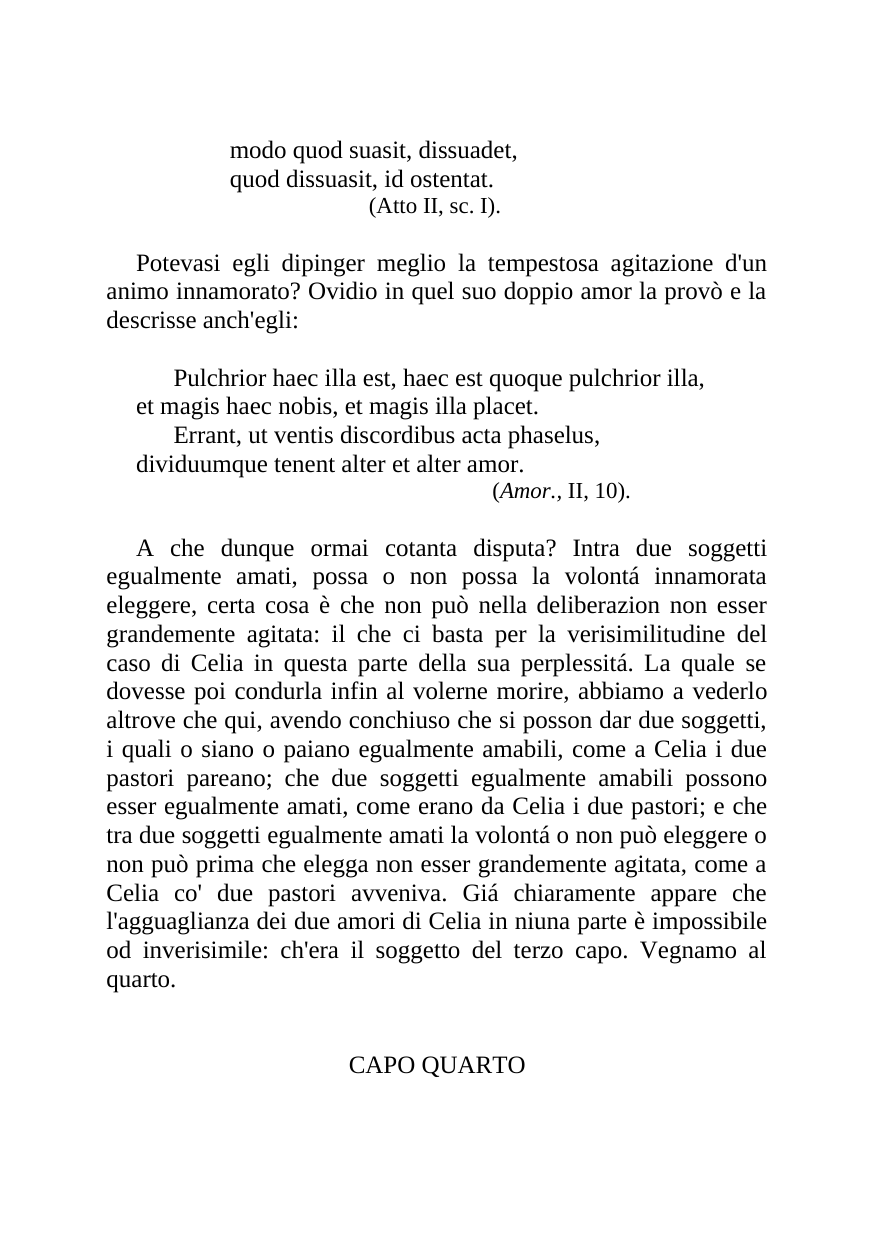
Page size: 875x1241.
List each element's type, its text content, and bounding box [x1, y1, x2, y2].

text Pulchrior haec illa est, haec est quoque pulchrior illa, [144, 363, 768, 391]
text (Amor., II, 10). [462, 478, 768, 504]
text Potevasi egli dipinger meglio la tempestosa agitazione d'un animo innamorato? Ovidio in quel suo doppio amor la provò e la descrisse anch'egli: [106, 248, 768, 334]
text (Atto II, sc. I). [369, 192, 768, 219]
text et magis haec nobis, et magis illa placet. [106, 391, 768, 420]
text CAPO QUARTO [106, 1050, 768, 1079]
text A che dunque ormai cotanta disputa? Intra due soggetti egualmente amati, possa o non possa la volontá innamorata eleggere, certa cosa è che non può nella deliberazion non esser grandemente agitata: il che ci basta per la verisimilitudine del caso di Celia in questa parte della sua perplessitá. La quale se dovesse poi condurla infin al volerne morire, abbiamo a vederlo altrove che qui, avendo conchiuso che si posson dar due soggetti, i quali o siano o paiano egualmente amabili, come a Celia i due pastori pareano; che due soggetti egualmente amabili possono esser egualmente amati, come erano da Celia i due pastori; e che tra due soggetti egualmente amati la volontá o non può eleggere o non può prima che elegga non esser grandemente agitata, come a Celia co' due pastori avveniva. Giá chiaramente appare che l'agguaglianza dei due amori di Celia in niuna parte è impossibile od inverisimile: ch'era il soggetto del terzo capo. Vegnamo al quarto. [106, 533, 768, 993]
text quod dissuasit, id ostentat. [200, 164, 768, 192]
text Errant, ut ventis discordibus acta phaselus, [144, 420, 768, 449]
text dividuumque tenent alter et alter amor. [106, 449, 768, 478]
text modo quod suasit, dissuadet, [200, 135, 768, 164]
